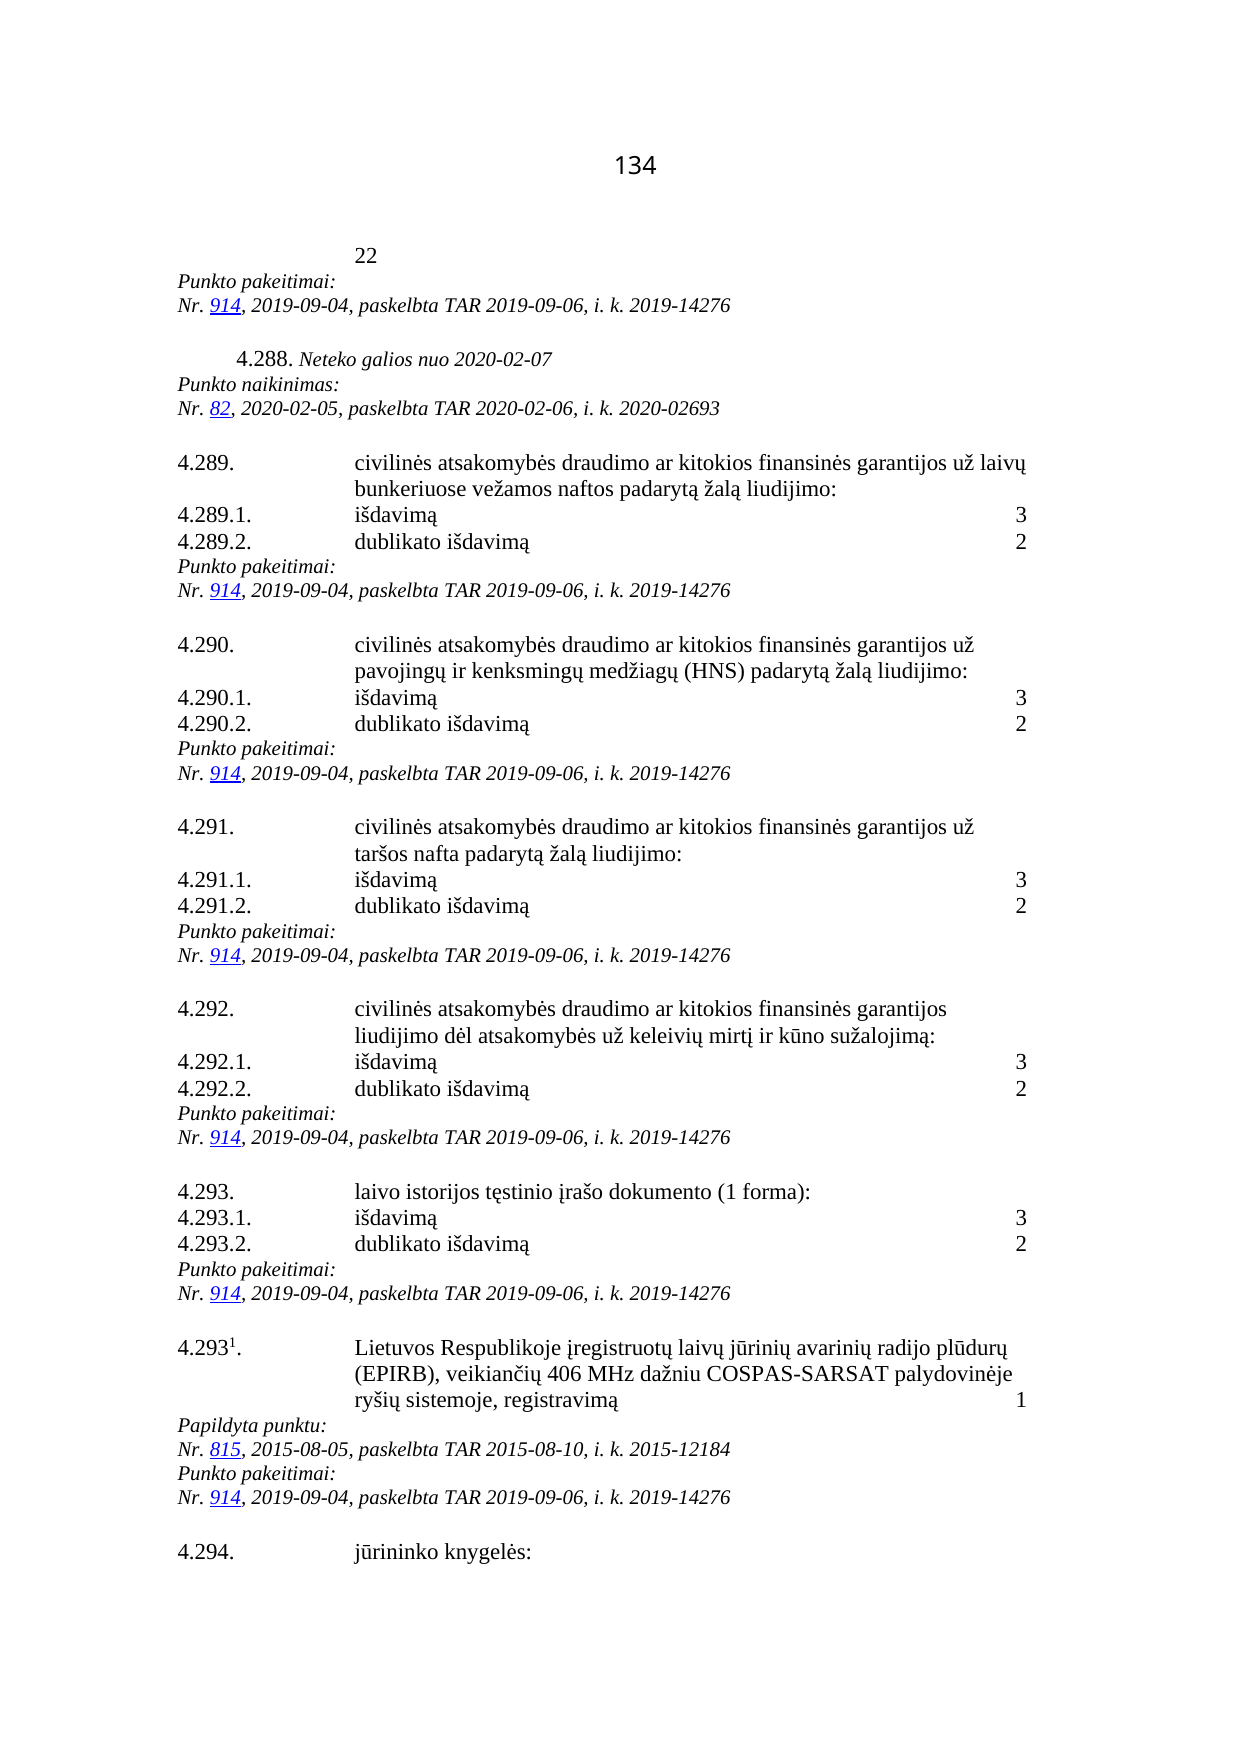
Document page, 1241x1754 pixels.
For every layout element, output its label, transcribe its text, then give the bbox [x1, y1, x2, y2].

text 4.291.1. išdavimą 3 [177, 866, 1034, 892]
text Nr. 82, 2020-02-05, paskelbta TAR 2020-02-06, i. k. 2020-02693 [177, 396, 1093, 420]
text 4.293.1. išdavimą 3 [177, 1204, 1093, 1231]
text 4.291. civilinės atsakomybės draudimo ar kitokios finansinės garantijos už taršos nafta padarytą žalą liudijimo: [177, 813, 1034, 866]
text Punkto pakeitimai: [177, 1461, 1093, 1485]
text Nr. 914, 2019-09-04, paskelbta TAR 2019-09-06, i. k. 2019-14276 [177, 293, 1093, 317]
text Punkto naikinimas: [177, 372, 1093, 396]
text 4.292.2. dublikato išdavimą 2 [177, 1074, 1034, 1101]
text 4.2931. Lietuvos Respublikoje įregistruotų laivų jūrinių avarinių radijo plūdurų (EPIRB), veikiančių 406 MHz dažniu COSPAS-SARSAT palydovinėje ryšių sistemoje, registravimą 1 [177, 1334, 1034, 1413]
text 4.288. Neteko galios nuo 2020-02-07 [177, 345, 1093, 372]
text 4.293.2. dublikato išdavimą 2 [177, 1231, 1093, 1257]
text Punkto pakeitimai: [177, 1257, 1093, 1281]
text Nr. 914, 2019-09-04, paskelbta TAR 2019-09-06, i. k. 2019-14276 [177, 1281, 1093, 1305]
text Punkto pakeitimai: [177, 736, 1093, 760]
text Nr. 914, 2019-09-04, paskelbta TAR 2019-09-06, i. k. 2019-14276 [177, 760, 1093, 784]
text 4.289. civilinės atsakomybės draudimo ar kitokios finansinės garantijos už laivų bunkeriuose vežamos naftos padarytą žalą liudijimo: [177, 449, 1034, 501]
text Nr. 914, 2019-09-04, paskelbta TAR 2019-09-06, i. k. 2019-14276 [177, 943, 1093, 967]
text Nr. 914, 2019-09-04, paskelbta TAR 2019-09-06, i. k. 2019-14276 [177, 1125, 1093, 1149]
text 4.289.1. išdavimą 3 [177, 501, 1034, 528]
text 4.294. jūrininko knygelės: [177, 1538, 1093, 1564]
text 4.290.2. dublikato išdavimą 2 [177, 710, 1034, 736]
text Punkto pakeitimai: [177, 919, 1093, 943]
text 22 [177, 216, 1034, 268]
text 4.290. civilinės atsakomybės draudimo ar kitokios finansinės garantijos už pavojingų ir kenksmingų medžiagų (HNS) padarytą žalą liudijimo: [177, 631, 1034, 684]
text Punkto pakeitimai: [177, 1101, 1093, 1125]
text 4.292.1. išdavimą 3 [177, 1048, 1034, 1074]
text Papildyta punktu: [177, 1413, 1093, 1437]
text Nr. 815, 2015-08-05, paskelbta TAR 2015-08-10, i. k. 2015-12184 [177, 1437, 1093, 1461]
text Punkto pakeitimai: [177, 554, 1093, 578]
text Punkto pakeitimai: [177, 268, 1093, 293]
text Nr. 914, 2019-09-04, paskelbta TAR 2019-09-06, i. k. 2019-14276 [177, 578, 1093, 602]
text Nr. 914, 2019-09-04, paskelbta TAR 2019-09-06, i. k. 2019-14276 [177, 1485, 1093, 1509]
text 4.290.1. išdavimą 3 [177, 684, 1034, 710]
text 4.291.2. dublikato išdavimą 2 [177, 892, 1034, 919]
text 4.293. laivo istorijos tęstinio įrašo dokumento (1 forma): [177, 1178, 1093, 1204]
text 4.289.2. dublikato išdavimą 2 [177, 528, 1034, 554]
text 4.292. civilinės atsakomybės draudimo ar kitokios finansinės garantijos liudijimo dėl atsakomybės už keleivių mirtį ir kūno sužalojimą: [177, 996, 1034, 1048]
